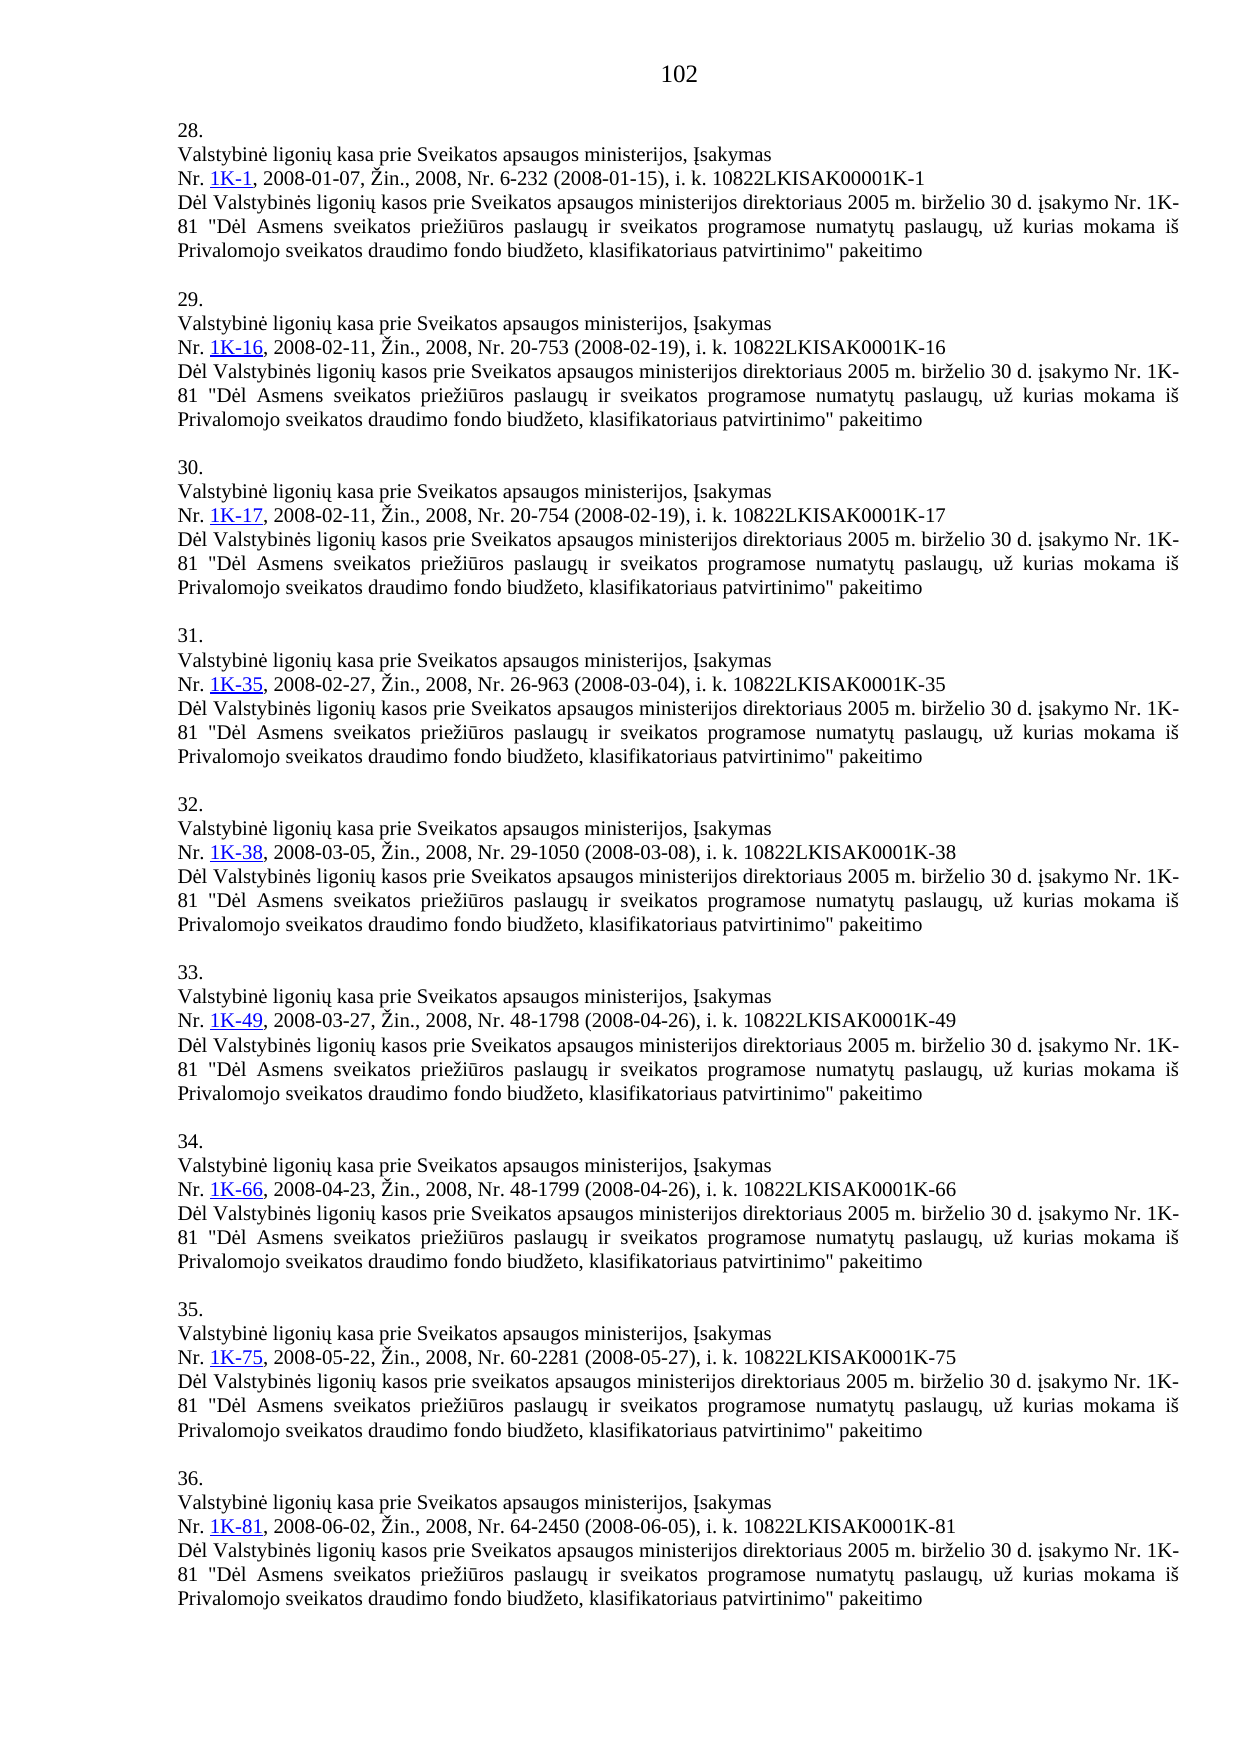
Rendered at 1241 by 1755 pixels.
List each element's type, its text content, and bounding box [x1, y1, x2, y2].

text 36. [177, 1466, 1181, 1490]
text Dėl Valstybinės ligonių kasos prie Sveikatos apsaugos ministerijos direktoriaus 2005 m. birželio 30 d. įsakymo Nr. 1K-81 "Dėl Asmens sveikatos priežiūros paslaugų ir sveikatos programose numatytų paslaugų, už kurias mokama iš Privalomojo sveikatos draudimo fondo biudžeto, klasifikatoriaus patvirtinimo" pakeitimo [177, 1538, 1181, 1610]
text Valstybinė ligonių kasa prie Sveikatos apsaugos ministerijos, Įsakymas [177, 479, 1181, 503]
text Dėl Valstybinės ligonių kasos prie sveikatos apsaugos ministerijos direktoriaus 2005 m. birželio 30 d. įsakymo Nr. 1K-81 "Dėl Asmens sveikatos priežiūros paslaugų ir sveikatos programose numatytų paslaugų, už kurias mokama iš Privalomojo sveikatos draudimo fondo biudžeto, klasifikatoriaus patvirtinimo" pakeitimo [177, 1369, 1181, 1442]
text 31. [177, 623, 1181, 647]
text Nr. 1K-81, 2008-06-02, Žin., 2008, Nr. 64-2450 (2008-06-05), i. k. 10822LKISAK0001K-81 [177, 1514, 1181, 1538]
text Dėl Valstybinės ligonių kasos prie Sveikatos apsaugos ministerijos direktoriaus 2005 m. birželio 30 d. įsakymo Nr. 1K-81 "Dėl Asmens sveikatos priežiūros paslaugų ir sveikatos programose numatytų paslaugų, už kurias mokama iš Privalomojo sveikatos draudimo fondo biudžeto, klasifikatoriaus patvirtinimo" pakeitimo [177, 1032, 1181, 1105]
text Nr. 1K-1, 2008-01-07, Žin., 2008, Nr. 6-232 (2008-01-15), i. k. 10822LKISAK00001K-1 [177, 166, 1181, 190]
text Nr. 1K-16, 2008-02-11, Žin., 2008, Nr. 20-753 (2008-02-19), i. k. 10822LKISAK0001K-16 [177, 335, 1181, 359]
text 28. [177, 118, 1181, 142]
text Valstybinė ligonių kasa prie Sveikatos apsaugos ministerijos, Įsakymas [177, 1321, 1181, 1345]
text Nr. 1K-49, 2008-03-27, Žin., 2008, Nr. 48-1798 (2008-04-26), i. k. 10822LKISAK0001K-49 [177, 1008, 1181, 1032]
text Valstybinė ligonių kasa prie Sveikatos apsaugos ministerijos, Įsakymas [177, 816, 1181, 840]
text Dėl Valstybinės ligonių kasos prie Sveikatos apsaugos ministerijos direktoriaus 2005 m. birželio 30 d. įsakymo Nr. 1K-81 "Dėl Asmens sveikatos priežiūros paslaugų ir sveikatos programose numatytų paslaugų, už kurias mokama iš Privalomojo sveikatos draudimo fondo biudžeto, klasifikatoriaus patvirtinimo" pakeitimo [177, 359, 1181, 431]
text Valstybinė ligonių kasa prie Sveikatos apsaugos ministerijos, Įsakymas [177, 142, 1181, 166]
text Nr. 1K-35, 2008-02-27, Žin., 2008, Nr. 26-963 (2008-03-04), i. k. 10822LKISAK0001K-35 [177, 672, 1181, 696]
text 32. [177, 792, 1181, 816]
text Dėl Valstybinės ligonių kasos prie Sveikatos apsaugos ministerijos direktoriaus 2005 m. birželio 30 d. įsakymo Nr. 1K-81 "Dėl Asmens sveikatos priežiūros paslaugų ir sveikatos programose numatytų paslaugų, už kurias mokama iš Privalomojo sveikatos draudimo fondo biudžeto, klasifikatoriaus patvirtinimo" pakeitimo [177, 527, 1181, 599]
text Nr. 1K-75, 2008-05-22, Žin., 2008, Nr. 60-2281 (2008-05-27), i. k. 10822LKISAK0001K-75 [177, 1345, 1181, 1369]
text Nr. 1K-38, 2008-03-05, Žin., 2008, Nr. 29-1050 (2008-03-08), i. k. 10822LKISAK0001K-38 [177, 840, 1181, 864]
text Dėl Valstybinės ligonių kasos prie Sveikatos apsaugos ministerijos direktoriaus 2005 m. birželio 30 d. įsakymo Nr. 1K-81 "Dėl Asmens sveikatos priežiūros paslaugų ir sveikatos programose numatytų paslaugų, už kurias mokama iš Privalomojo sveikatos draudimo fondo biudžeto, klasifikatoriaus patvirtinimo" pakeitimo [177, 864, 1181, 936]
text 29. [177, 287, 1181, 311]
text 35. [177, 1297, 1181, 1321]
text Nr. 1K-17, 2008-02-11, Žin., 2008, Nr. 20-754 (2008-02-19), i. k. 10822LKISAK0001K-17 [177, 503, 1181, 527]
text 30. [177, 455, 1181, 479]
text Valstybinė ligonių kasa prie Sveikatos apsaugos ministerijos, Įsakymas [177, 311, 1181, 335]
text Dėl Valstybinės ligonių kasos prie Sveikatos apsaugos ministerijos direktoriaus 2005 m. birželio 30 d. įsakymo Nr. 1K-81 "Dėl Asmens sveikatos priežiūros paslaugų ir sveikatos programose numatytų paslaugų, už kurias mokama iš Privalomojo sveikatos draudimo fondo biudžeto, klasifikatoriaus patvirtinimo" pakeitimo [177, 696, 1181, 768]
text Valstybinė ligonių kasa prie Sveikatos apsaugos ministerijos, Įsakymas [177, 647, 1181, 672]
text Valstybinė ligonių kasa prie Sveikatos apsaugos ministerijos, Įsakymas [177, 1490, 1181, 1514]
text Valstybinė ligonių kasa prie Sveikatos apsaugos ministerijos, Įsakymas [177, 984, 1181, 1008]
text Dėl Valstybinės ligonių kasos prie Sveikatos apsaugos ministerijos direktoriaus 2005 m. birželio 30 d. įsakymo Nr. 1K-81 "Dėl Asmens sveikatos priežiūros paslaugų ir sveikatos programose numatytų paslaugų, už kurias mokama iš Privalomojo sveikatos draudimo fondo biudžeto, klasifikatoriaus patvirtinimo" pakeitimo [177, 1201, 1181, 1273]
text Nr. 1K-66, 2008-04-23, Žin., 2008, Nr. 48-1799 (2008-04-26), i. k. 10822LKISAK0001K-66 [177, 1177, 1181, 1201]
text Dėl Valstybinės ligonių kasos prie Sveikatos apsaugos ministerijos direktoriaus 2005 m. birželio 30 d. įsakymo Nr. 1K-81 "Dėl Asmens sveikatos priežiūros paslaugų ir sveikatos programose numatytų paslaugų, už kurias mokama iš Privalomojo sveikatos draudimo fondo biudžeto, klasifikatoriaus patvirtinimo" pakeitimo [177, 190, 1181, 262]
text 34. [177, 1129, 1181, 1153]
text 33. [177, 960, 1181, 984]
text Valstybinė ligonių kasa prie Sveikatos apsaugos ministerijos, Įsakymas [177, 1153, 1181, 1177]
